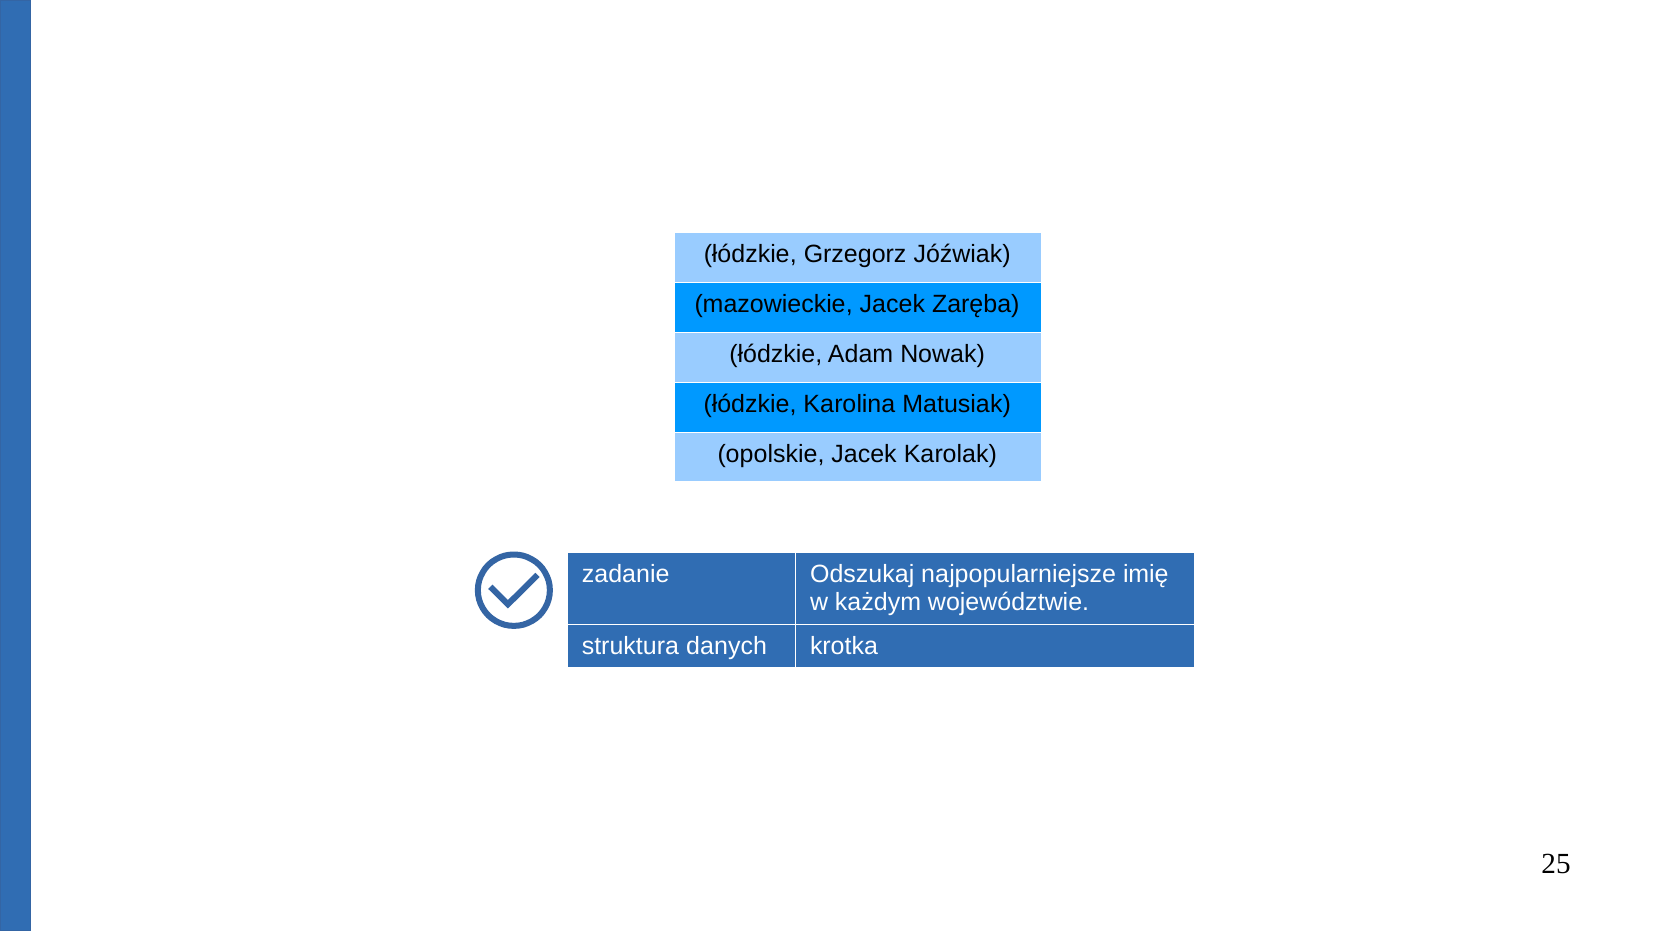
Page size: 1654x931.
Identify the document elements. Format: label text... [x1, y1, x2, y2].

table_header Odszukaj najpopularniejsze imię w każdym województwie. [796, 553, 1194, 624]
table_header (łódzkie, Grzegorz Jóźwiak) [675, 233, 1041, 282]
table_cell (opolskie, Jacek Karolak) [675, 433, 1041, 481]
table_cell struktura danych [568, 625, 795, 667]
table_cell krotka [796, 625, 1194, 667]
table_cell (łódzkie, Karolina Matusiak) [675, 383, 1041, 432]
table_cell (łódzkie, Adam Nowak) [675, 333, 1041, 382]
text_box [0, 0, 31, 931]
table_header zadanie [568, 553, 795, 624]
table_cell (mazowieckie, Jacek Zaręba) [675, 283, 1041, 332]
